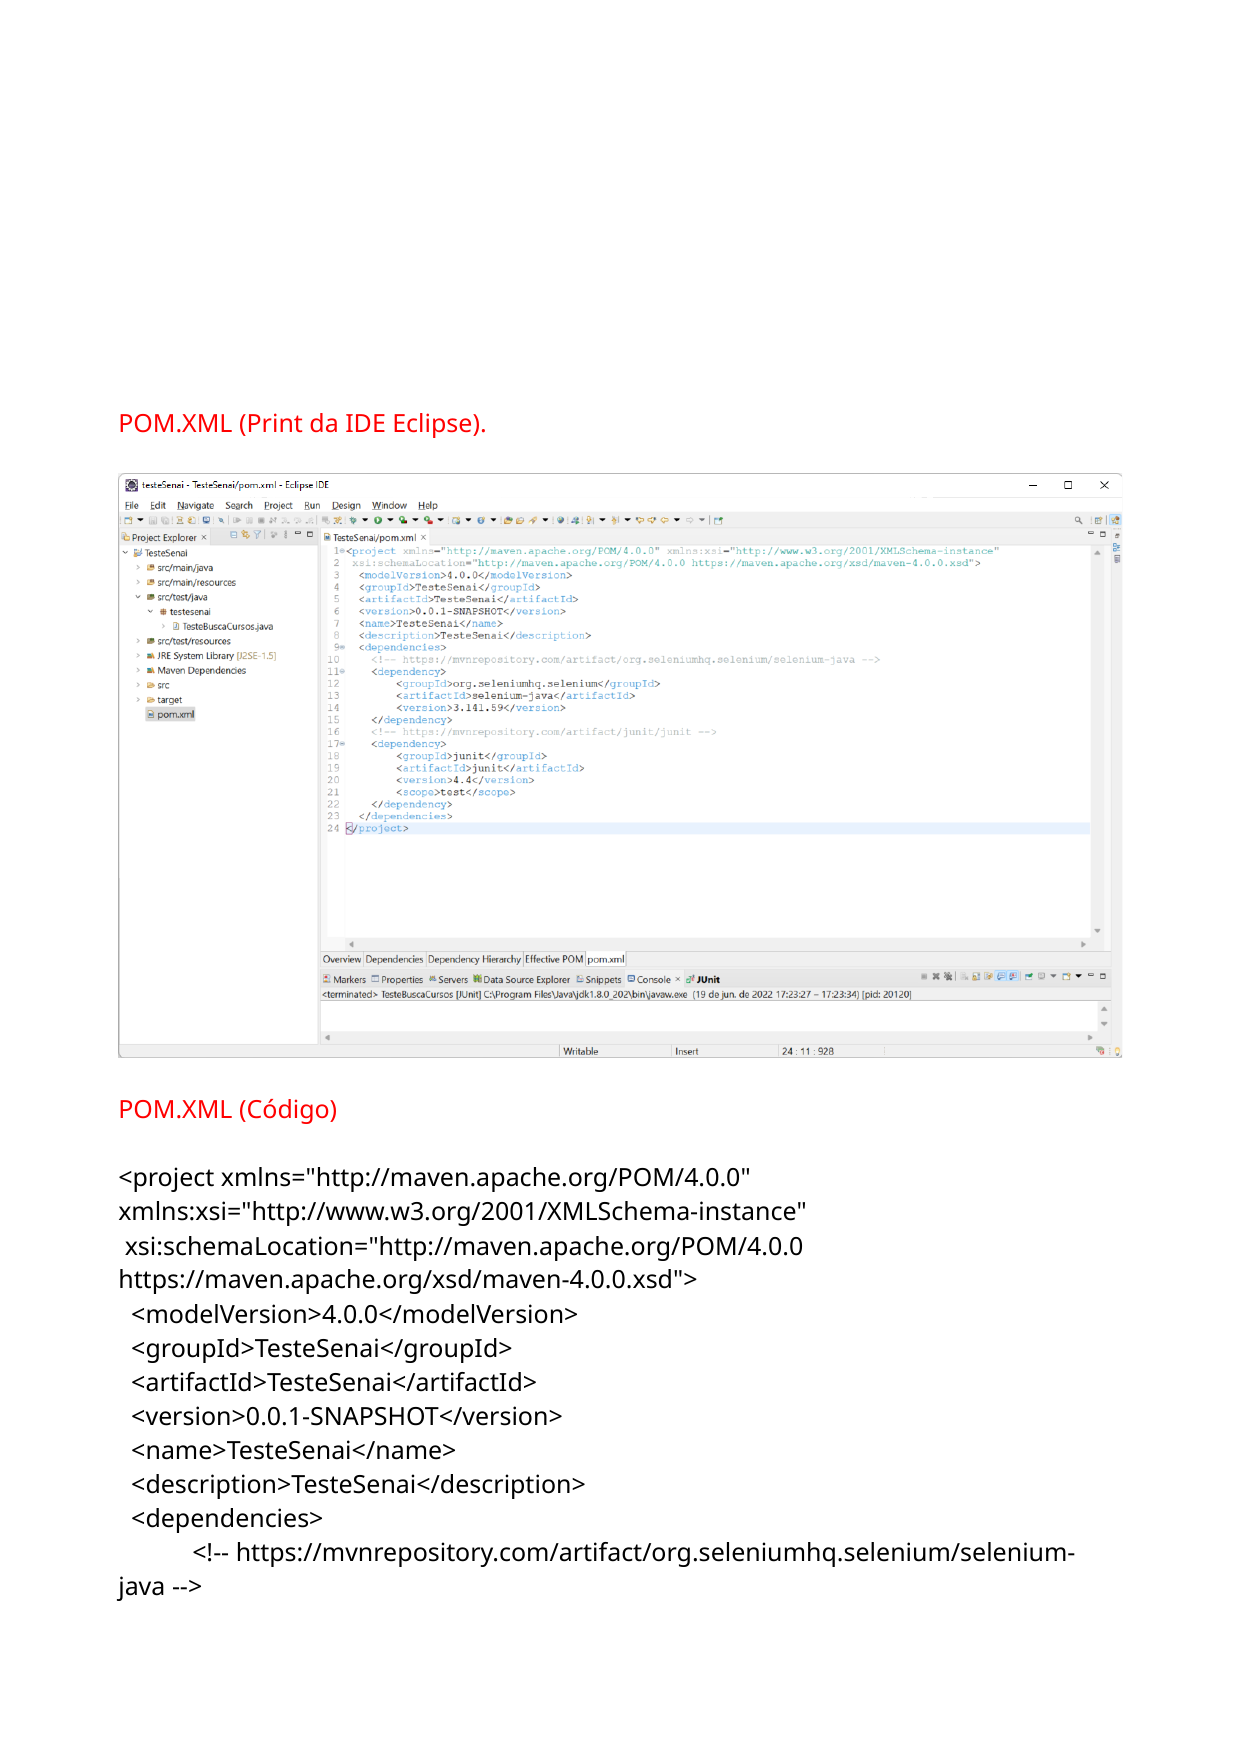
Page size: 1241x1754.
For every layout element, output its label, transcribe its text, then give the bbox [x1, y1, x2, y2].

text <!-- https://mvnrepository.com/artifact/org.seleniumhq.selenium/selenium-java --> [118, 1535, 1122, 1603]
text <modelVersion>4.0.0</modelVersion> [118, 1296, 1122, 1330]
text <name>TesteSenai</name> [118, 1432, 1122, 1467]
text <artifactId>TesteSenai</artifactId> [118, 1364, 1122, 1398]
text POM.XML (Código) [118, 1092, 1122, 1126]
text xsi:schemaLocation="http://maven.apache.org/POM/4.0.0 https://maven.apache.org/xsd/maven-4.0.0.xsd"> [118, 1228, 1122, 1296]
text POM.XML (Print da IDE Eclipse). [118, 406, 1122, 440]
text <groupId>TesteSenai</groupId> [118, 1330, 1122, 1364]
text <version>0.0.1-SNAPSHOT</version> [118, 1398, 1122, 1432]
text <project xmlns="http://maven.apache.org/POM/4.0.0" xmlns:xsi="http://www.w3.org/2001/XMLSchema-instance" [118, 1160, 1122, 1228]
picture [118, 473, 1123, 1058]
text <description>TesteSenai</description> [118, 1467, 1122, 1501]
text <dependencies> [118, 1501, 1122, 1535]
